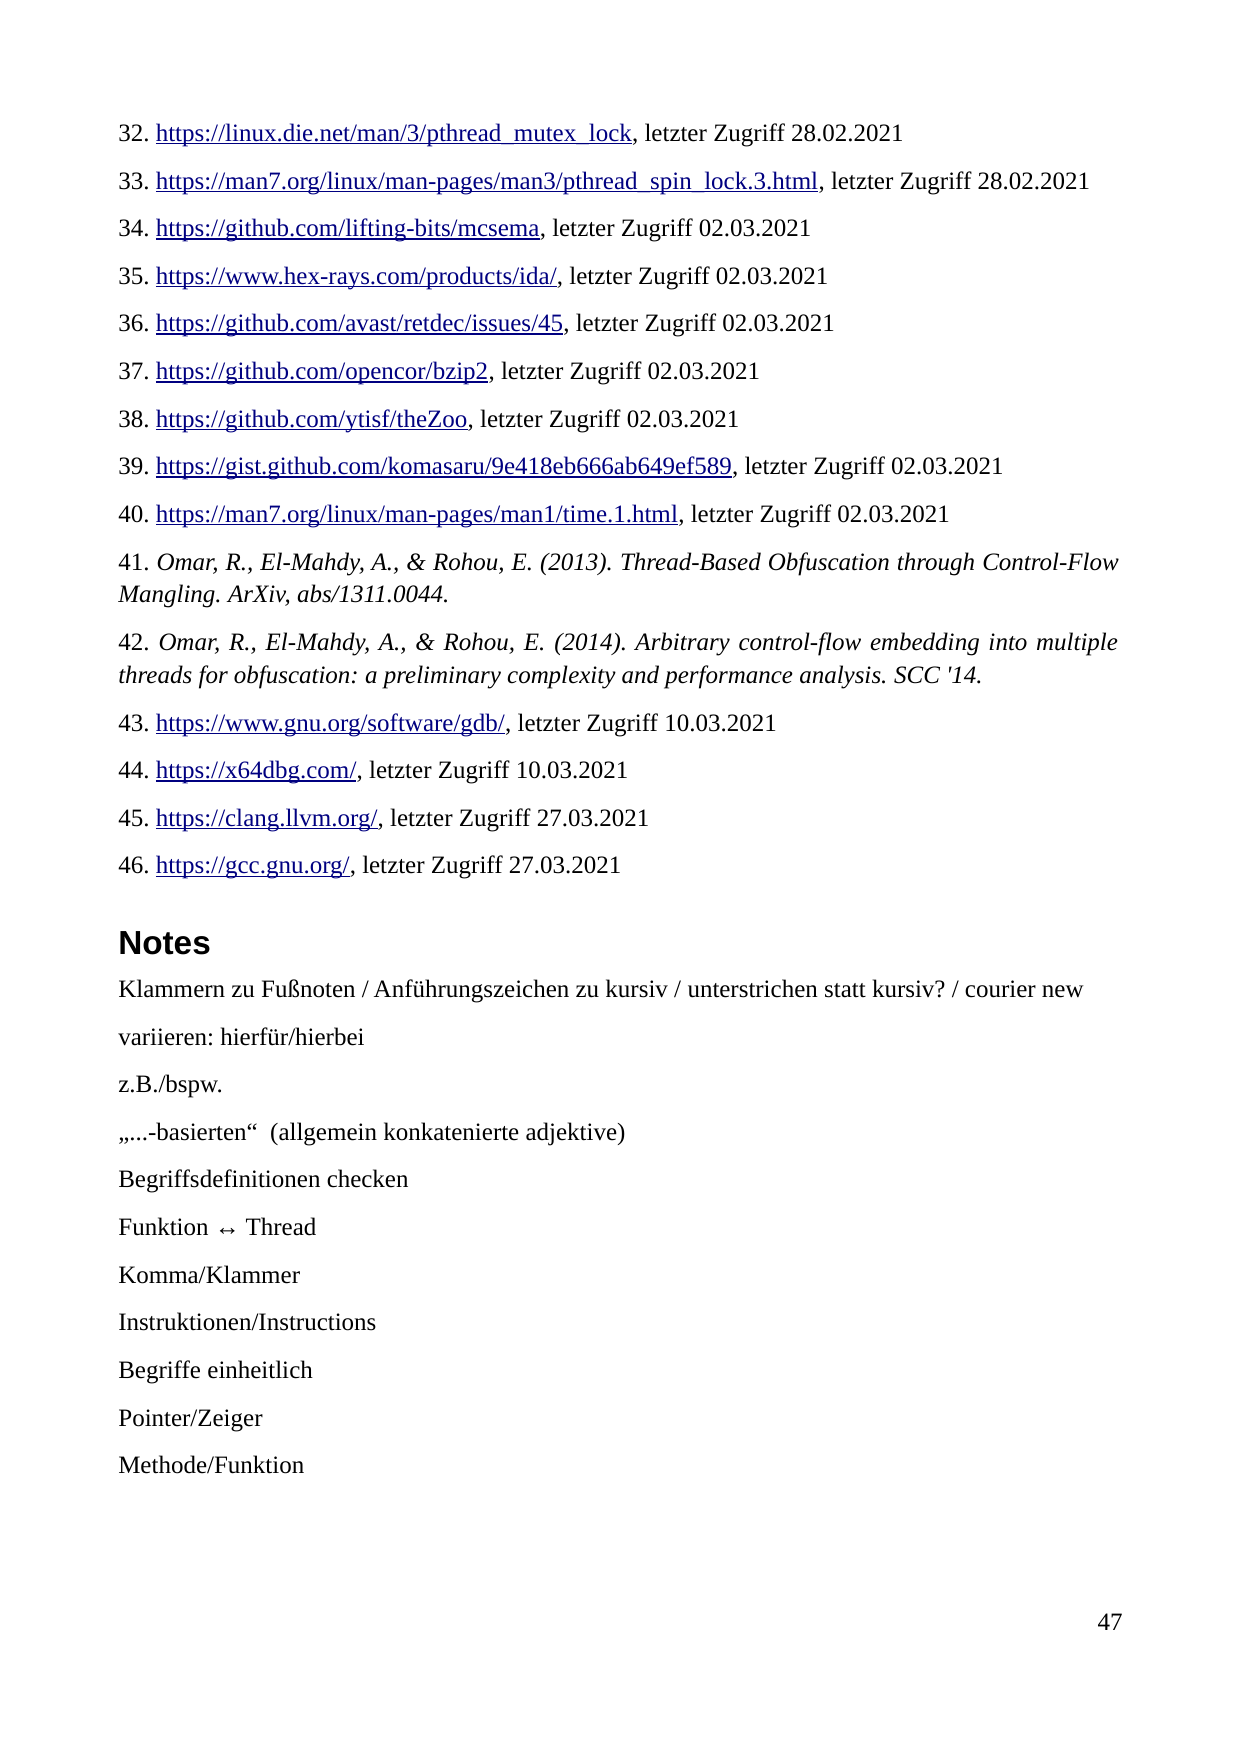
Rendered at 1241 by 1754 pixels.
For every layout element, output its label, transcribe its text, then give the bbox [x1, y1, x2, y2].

text 34. https://github.com/lifting-bits/mcsema, letzter Zugriff 02.03.2021 [118, 213, 1122, 242]
text 46. https://gcc.gnu.org/, letzter Zugriff 27.03.2021 [118, 851, 1122, 879]
text Klammern zu Fußnoten / Anführungszeichen zu kursiv / unterstrichen statt kursiv? / courier new [118, 974, 1122, 1003]
text 36. https://github.com/avast/retdec/issues/45, letzter Zugriff 02.03.2021 [118, 308, 1122, 337]
text variieren: hierfür/hierbei [118, 1022, 1122, 1051]
text 42. Omar, R., El-Mahdy, A., & Rohou, E. (2014). Arbitrary control-flow embedding into multiple threads for obfuscation: a preliminary complexity and performance analysis. SCC '14. [118, 627, 1122, 689]
text 33. https://man7.org/linux/man-pages/man3/pthread_spin_lock.3.html, letzter Zugriff 28.02.2021 [118, 166, 1122, 194]
text Instruktionen/Instructions [118, 1307, 1122, 1336]
text Funktion ↔ Thread [118, 1212, 1122, 1241]
text 38. https://github.com/ytisf/theZoo, letzter Zugriff 02.03.2021 [118, 404, 1122, 432]
text Methode/Funktion [118, 1450, 1122, 1479]
subtitle Notes [118, 923, 1122, 962]
text „...-basierten“ (allgemein konkatenierte adjektive) [118, 1117, 1122, 1146]
text 35. https://www.hex-rays.com/products/ida/, letzter Zugriff 02.03.2021 [118, 261, 1122, 290]
text 44. https://x64dbg.com/, letzter Zugriff 10.03.2021 [118, 755, 1122, 784]
text 43. https://www.gnu.org/software/gdb/, letzter Zugriff 10.03.2021 [118, 708, 1122, 737]
text 37. https://github.com/opencor/bzip2, letzter Zugriff 02.03.2021 [118, 356, 1122, 385]
text Begriffe einheitlich [118, 1355, 1122, 1384]
text 39. https://gist.github.com/komasaru/9e418eb666ab649ef589, letzter Zugriff 02.03.2021 [118, 451, 1122, 480]
text Begriffsdefinitionen checken [118, 1164, 1122, 1193]
text 41. Omar, R., El-Mahdy, A., & Rohou, E. (2013). Thread-Based Obfuscation through Control-Flow Mangling. ArXiv, abs/1311.0044. [118, 547, 1122, 608]
text 45. https://clang.llvm.org/, letzter Zugriff 27.03.2021 [118, 803, 1122, 832]
text Pointer/Zeiger [118, 1403, 1122, 1431]
text Komma/Klammer [118, 1260, 1122, 1288]
text 40. https://man7.org/linux/man-pages/man1/time.1.html, letzter Zugriff 02.03.2021 [118, 499, 1122, 528]
text 32. https://linux.die.net/man/3/pthread_mutex_lock, letzter Zugriff 28.02.2021 [118, 118, 1122, 147]
text z.B./bspw. [118, 1069, 1122, 1098]
